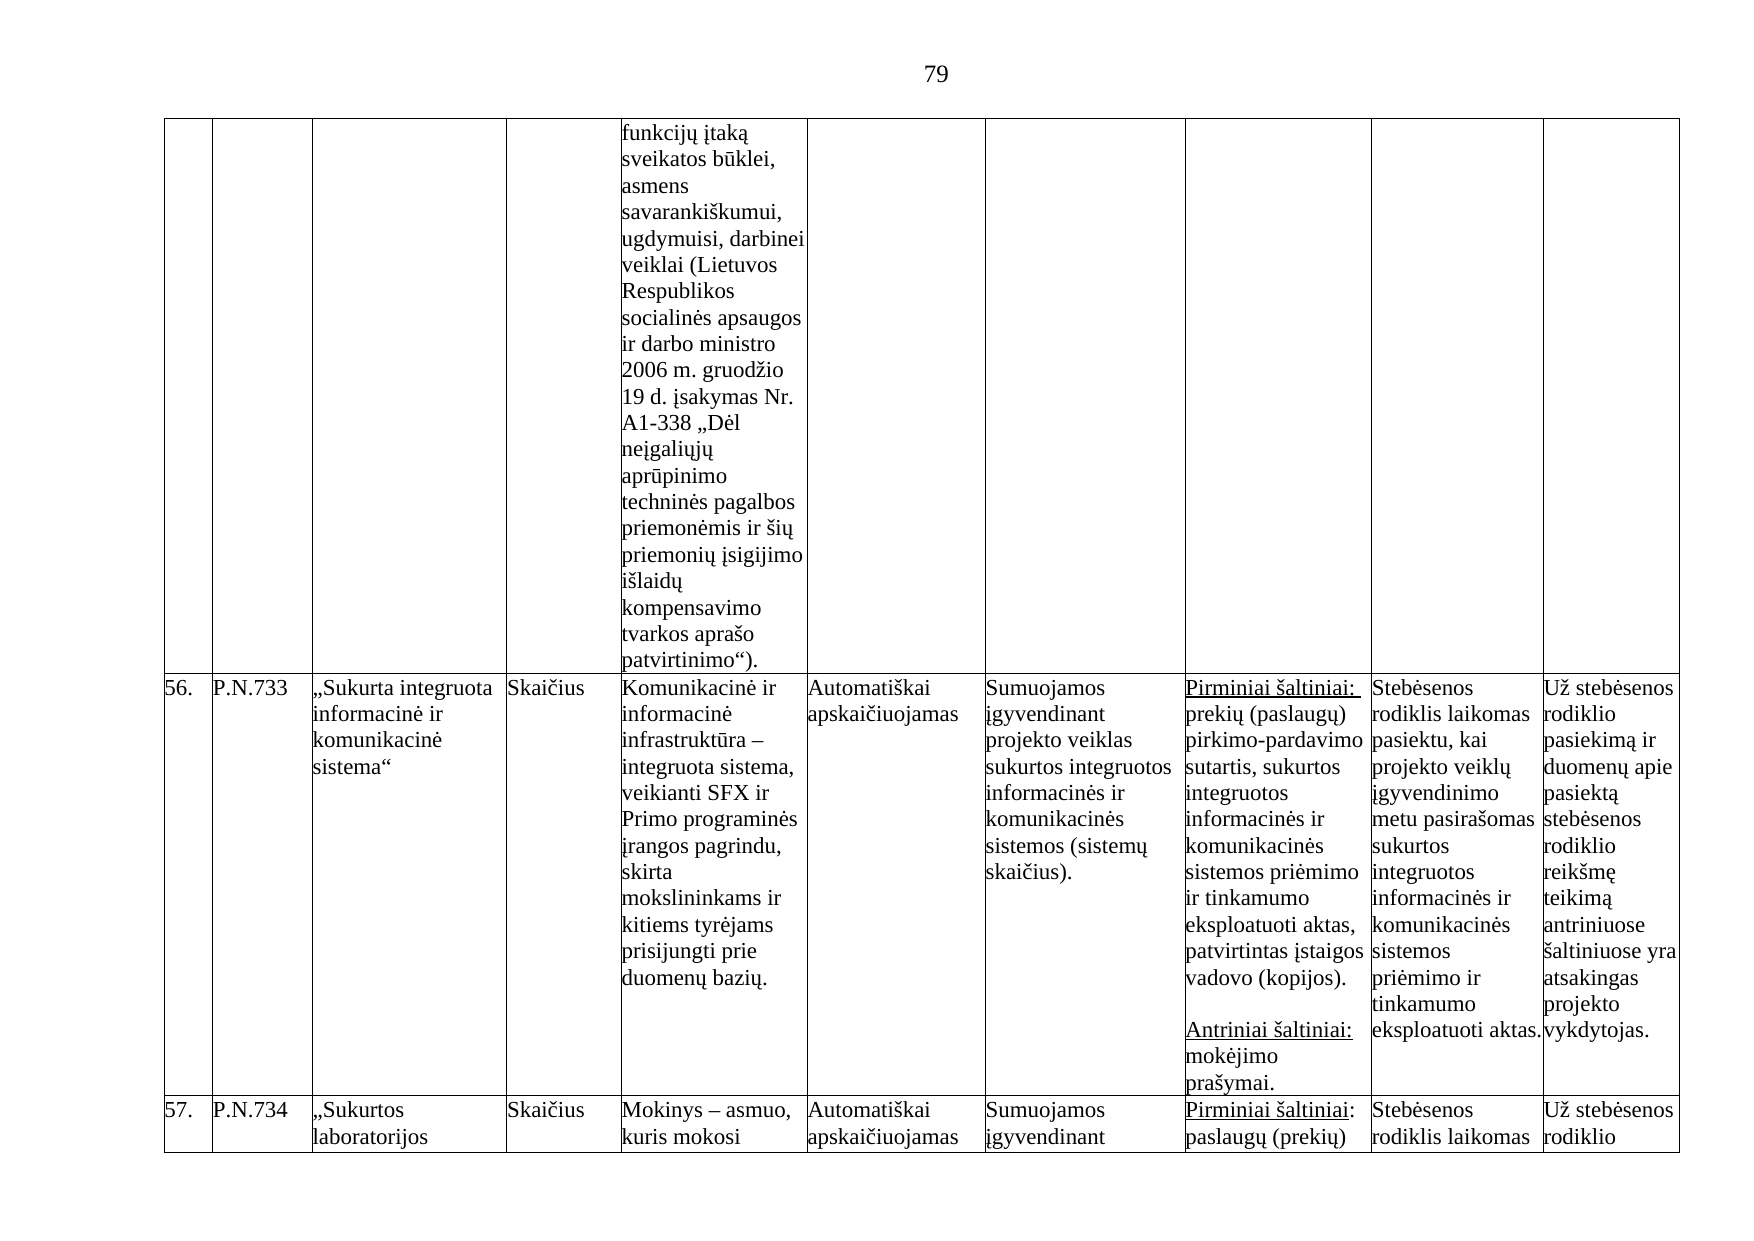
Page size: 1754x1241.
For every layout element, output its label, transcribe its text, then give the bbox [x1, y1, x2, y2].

table_cell [808, 119, 985, 673]
table_cell [986, 119, 1185, 673]
table_cell [213, 119, 312, 673]
table_cell Pirminiai šaltiniai: paslaugų (prekių) [1186, 1096, 1371, 1152]
table_cell Stebėsenos rodiklis laikomas [1372, 1096, 1543, 1152]
table_cell Už stebėsenos rodiklio [1544, 1096, 1679, 1152]
table_cell P.N.733 [213, 674, 312, 1095]
table_cell 56. [165, 674, 212, 1095]
table_cell funkcijų įtaką sveikatos būklei, asmens savarankiškumui, ugdymuisi, darbinei veiklai (Lietuvos Respublikos socialinės apsaugos ir darbo ministro 2006 m. gruodžio 19 d. įsakymas Nr. A1-338 „Dėl neįgaliųjų aprūpinimo techninės pagalbos priemonėmis ir šių priemonių įsigijimo išlaidų kompensavimo tvarkos aprašo patvirtinimo“). [622, 119, 807, 673]
table_cell Stebėsenos rodiklis laikomas pasiektu, kai projekto veiklų įgyvendinimo metu pasirašomas sukurtos integruotos informacinės ir komunikacinės sistemos priėmimo ir tinkamumo eksploatuoti aktas. [1372, 674, 1543, 1095]
table_cell [1372, 119, 1543, 673]
table_cell „Sukurtos laboratorijos [313, 1096, 506, 1152]
table_cell Mokinys – asmuo, kuris mokosi [622, 1096, 807, 1152]
table_cell „Sukurta integruota informacinė ir komunikacinė sistema“ [313, 674, 506, 1095]
table_cell [507, 119, 621, 673]
table_cell P.N.734 [213, 1096, 312, 1152]
table_cell [313, 119, 506, 673]
table_cell Komunikacinė ir informacinė infrastruktūra – integruota sistema, veikianti SFX ir Primo programinės įrangos pagrindu, skirta mokslininkams ir kitiems tyrėjams prisijungti prie duomenų bazių. [622, 674, 807, 1095]
table_cell Skaičius [507, 1096, 621, 1152]
table_cell Automatiškai apskaičiuojamas [808, 674, 985, 1095]
table_cell Skaičius [507, 674, 621, 1095]
table_cell 57. [165, 1096, 212, 1152]
table_cell Automatiškai apskaičiuojamas [808, 1096, 985, 1152]
table_cell Pirminiai šaltiniai: prekių (paslaugų) pirkimo-pardavimo sutartis, sukurtos integruotos informacinės ir komunikacinės sistemos priėmimo ir tinkamumo eksploatuoti aktas, patvirtintas įstaigos vadovo (kopijos). Antriniai šaltiniai: mokėjimo prašymai. [1186, 674, 1371, 1095]
table_cell Sumuojamos įgyvendinant projekto veiklas sukurtos integruotos informacinės ir komunikacinės sistemos (sistemų skaičius). [986, 674, 1185, 1095]
table_cell [1544, 119, 1679, 673]
table_cell [165, 119, 212, 673]
table_cell Sumuojamos įgyvendinant [986, 1096, 1185, 1152]
table_cell [1186, 119, 1371, 673]
table_cell Už stebėsenos rodiklio pasiekimą ir duomenų apie pasiektą stebėsenos rodiklio reikšmę teikimą antriniuose šaltiniuose yra atsakingas projekto vykdytojas. [1544, 674, 1679, 1095]
